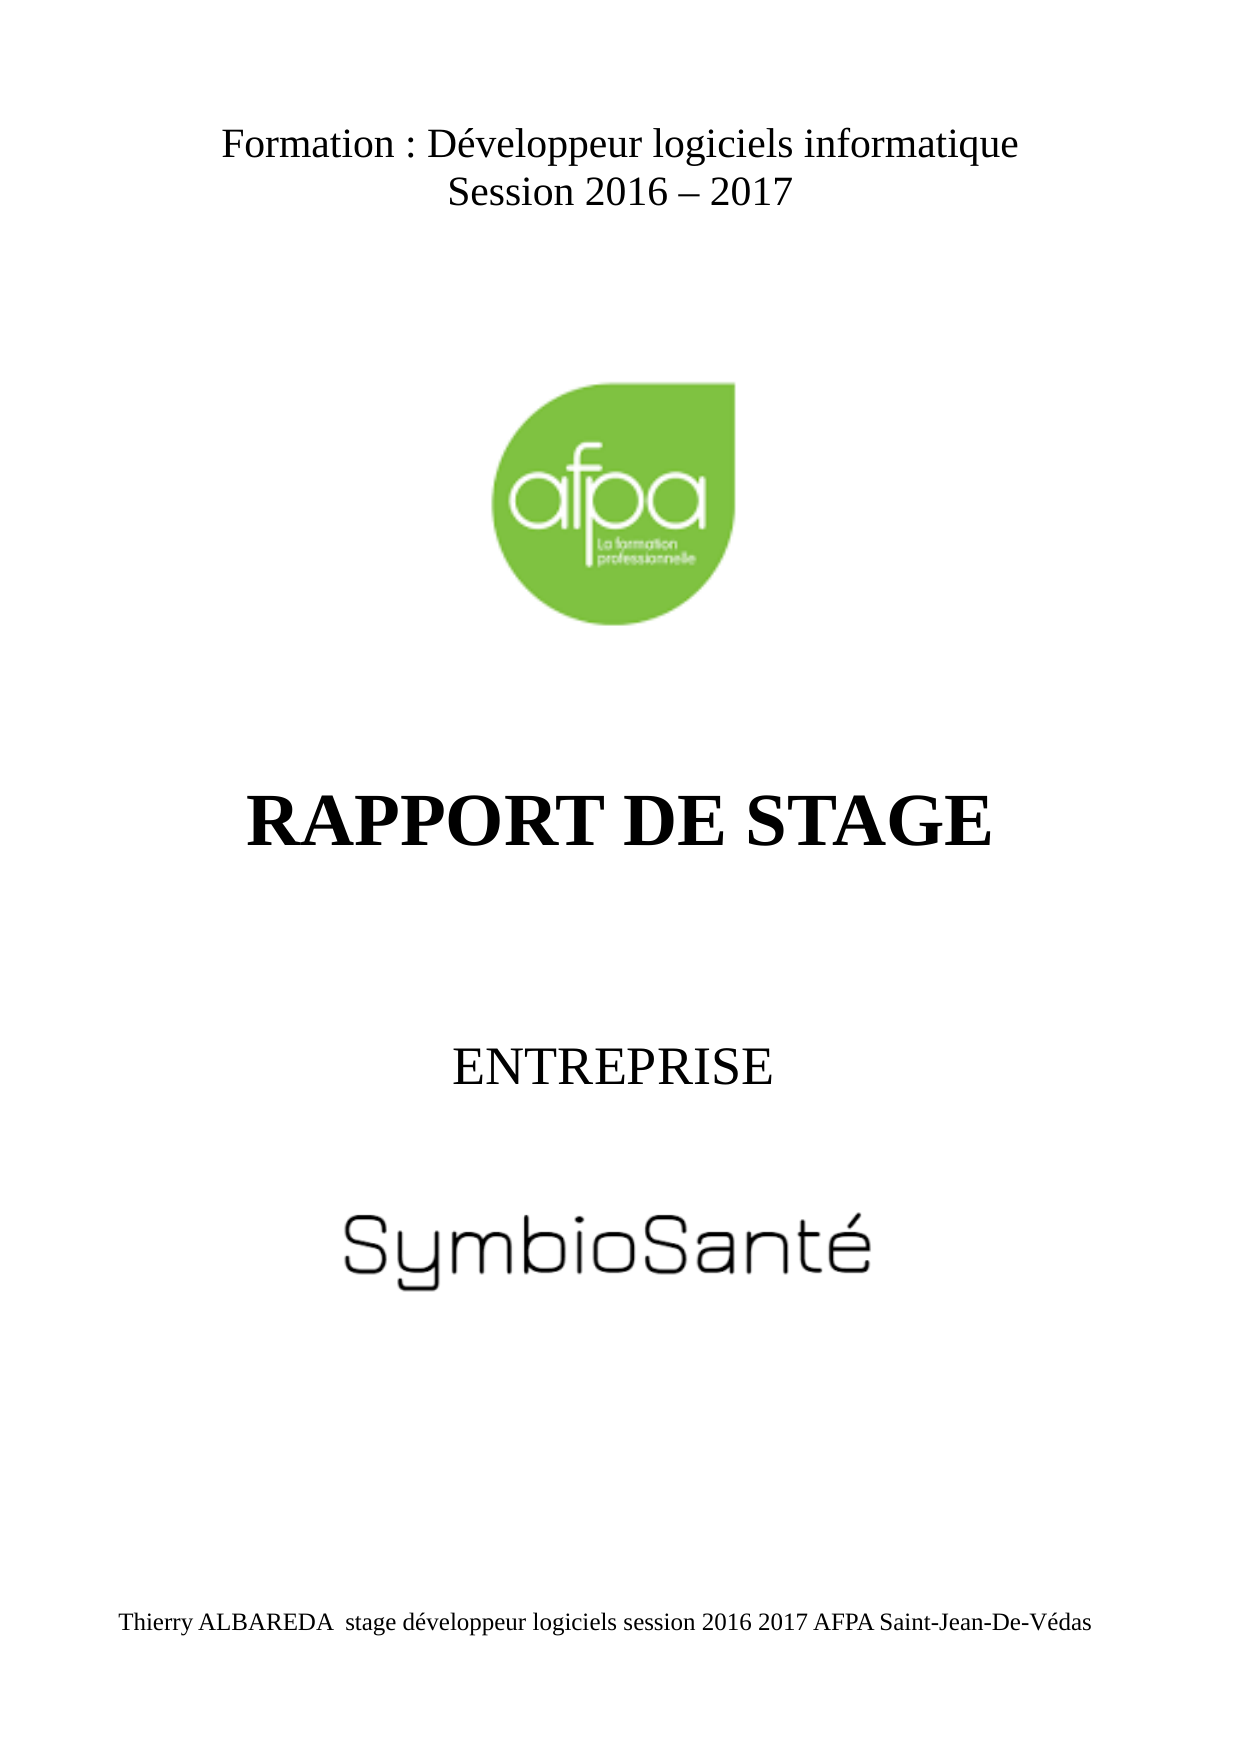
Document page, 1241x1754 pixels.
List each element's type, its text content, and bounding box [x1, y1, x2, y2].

text RAPPORT DE STAGE [118, 703, 1122, 861]
text ENTREPRISE [118, 1034, 1122, 1096]
picture [331, 1205, 889, 1300]
picture [343, 234, 884, 775]
text Formation : Développeur logiciels informatique [118, 118, 1122, 166]
text Session 2016 – 2017 [118, 166, 1122, 214]
